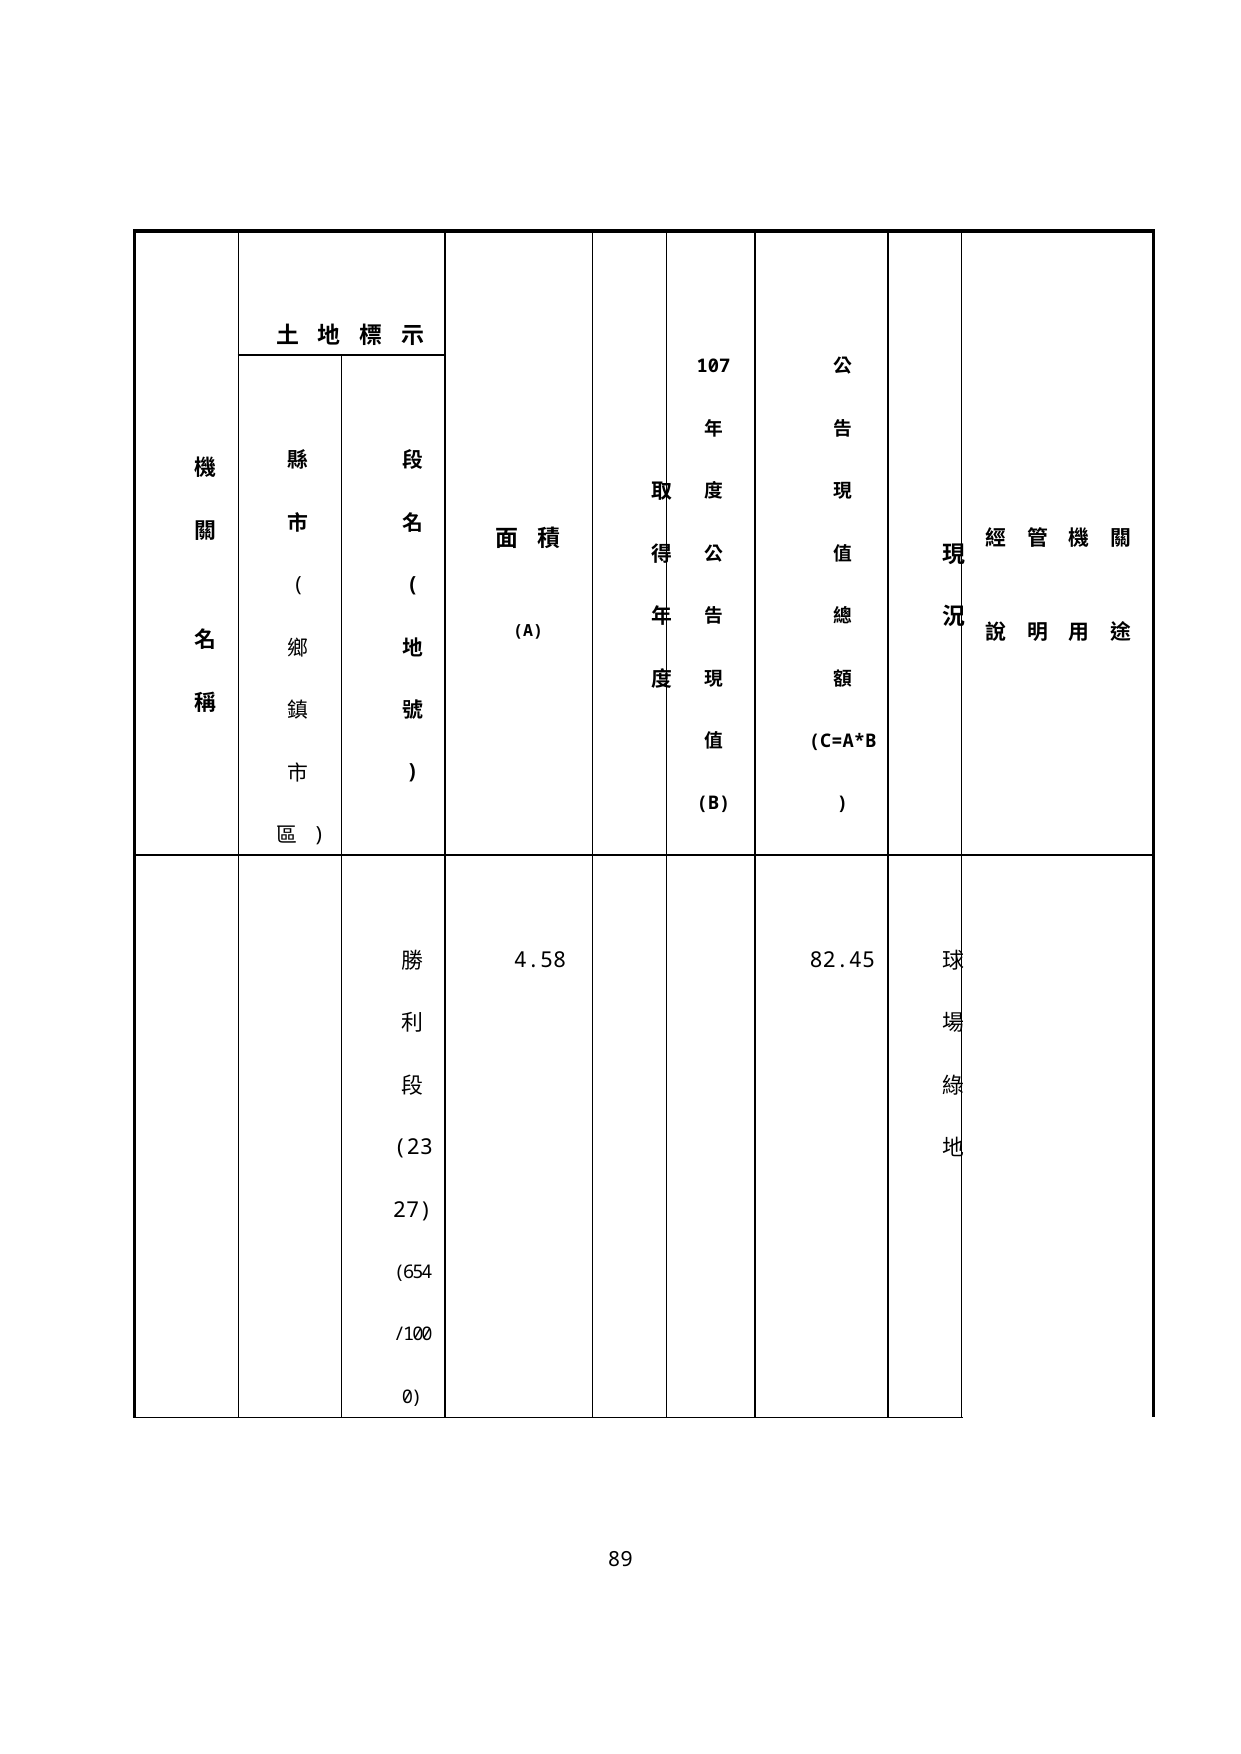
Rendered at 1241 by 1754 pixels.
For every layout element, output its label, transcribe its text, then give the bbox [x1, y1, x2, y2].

table_header 機關 名稱 [136, 233, 238, 854]
table_cell 4.58 [446, 856, 592, 1417]
table_cell [593, 856, 666, 1417]
table_header 面積 (A) [446, 233, 592, 854]
table_header 107年度公告現值(B) [667, 233, 754, 854]
table_cell [239, 856, 341, 1417]
table_cell [136, 856, 238, 1417]
table_header 現況 [889, 233, 961, 854]
table_header 取得年度 [593, 233, 666, 854]
table_cell [962, 856, 1152, 1417]
table_header 公告現值總額(C=A*B) [756, 233, 887, 854]
table_cell 勝利段 (2327) (654/1000) [342, 856, 444, 1417]
table_cell [667, 856, 754, 1417]
table_cell 段名 (地號) [342, 356, 444, 854]
table_cell 縣市 (鄉鎮市區) [239, 356, 341, 854]
table_cell 球場綠地 [889, 856, 961, 1417]
table_header 土地標示 [239, 233, 444, 354]
table_header 經管機關 說明用途 [962, 233, 1152, 854]
table_cell 82.45 [756, 856, 887, 1417]
